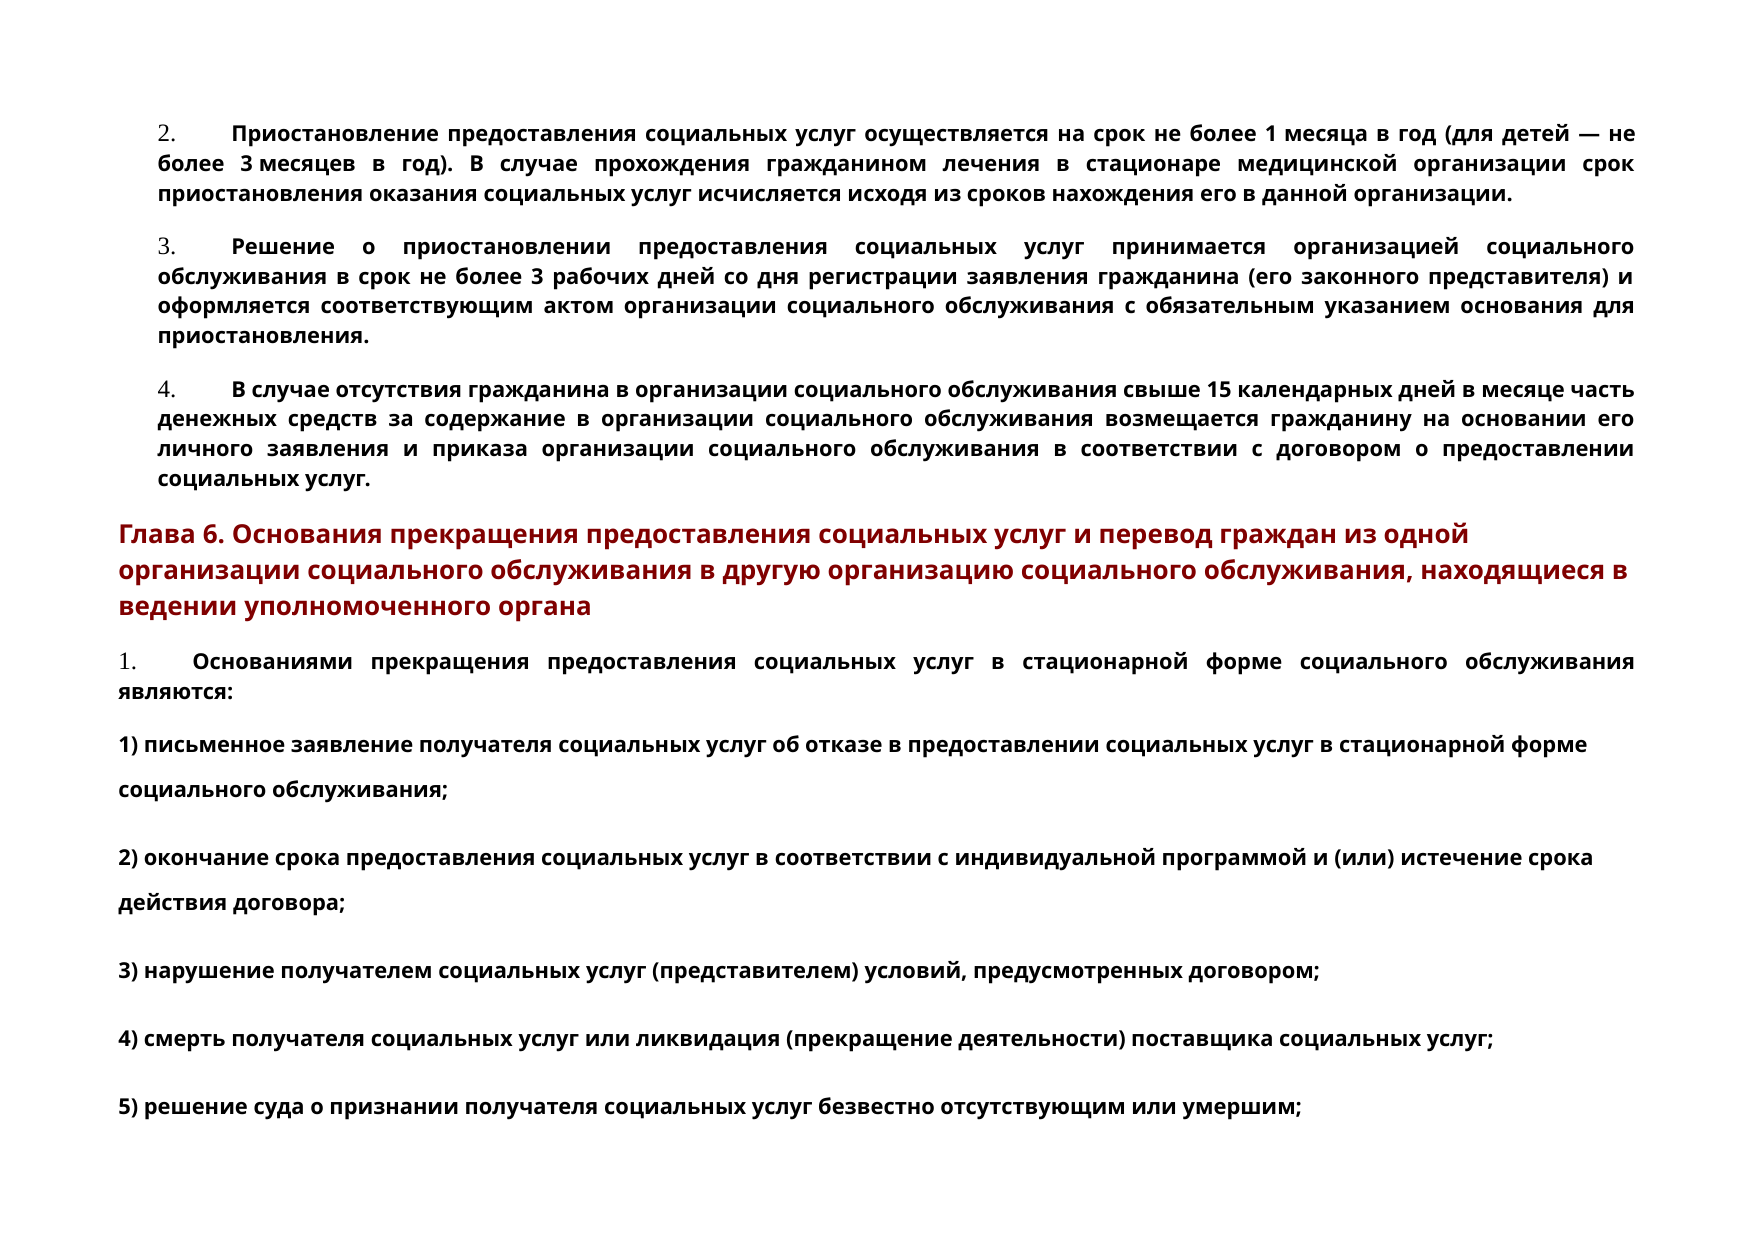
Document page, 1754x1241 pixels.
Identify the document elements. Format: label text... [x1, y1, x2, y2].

text 2) окончание срока предоставления социальных услуг в соответствии с индивидуальной программой и (или) истечение срока действия договора; [118, 842, 1636, 916]
text 4) смерть получателя социальных услуг или ликвидация (прекращение деятельности) поставщика социальных услуг; [118, 1023, 1636, 1053]
text 1) письменное заявление получателя социальных услуг об отказе в предоставлении социальных услуг в стационарной форме социального обслуживания; [118, 729, 1636, 804]
list Решение о приостановлении предоставления социальных услуг принимается организацией социального обслуживания в срок не более 3 рабочих дней со дня регистрации заявления гражданина (его законного представителя) и оформляется соответствующим актом организации социального обслуживания с обязательным указанием основания для приостановления. [157, 231, 1636, 350]
list Основаниями прекращения предоставления социальных услуг в стационарной форме социального обслуживания являются: [118, 646, 1636, 706]
subtitle Глава 6. Основания прекращения предоставления социальных услуг и перевод граждан из одной организации социального обслуживания в другую организацию социального обслуживания, находящиеся в ведении уполномоченного органа [118, 516, 1636, 623]
list Приостановление предоставления социальных услуг осуществляется на срок не более 1 месяца в год (для детей — не более 3 месяцев в год). В случае прохождения гражданином лечения в стационаре медицинской организации срок приостановления оказания социальных услуг исчисляется исходя из сроков нахождения его в данной организации. [157, 118, 1636, 207]
text 5) решение суда о признании получателя социальных услуг безвестно отсутствующим или умершим; [118, 1091, 1636, 1121]
text 3) нарушение получателем социальных услуг (представителем) условий, предусмотренных договором; [118, 955, 1636, 984]
list В случае отсутствия гражданина в организации социального обслуживания свыше 15 календарных дней в месяце часть денежных средств за содержание в организации социального обслуживания возмещается гражданину на основании его личного заявления и приказа организации социального обслуживания в соответствии с договором о предоставлении социальных услуг. [157, 373, 1636, 493]
